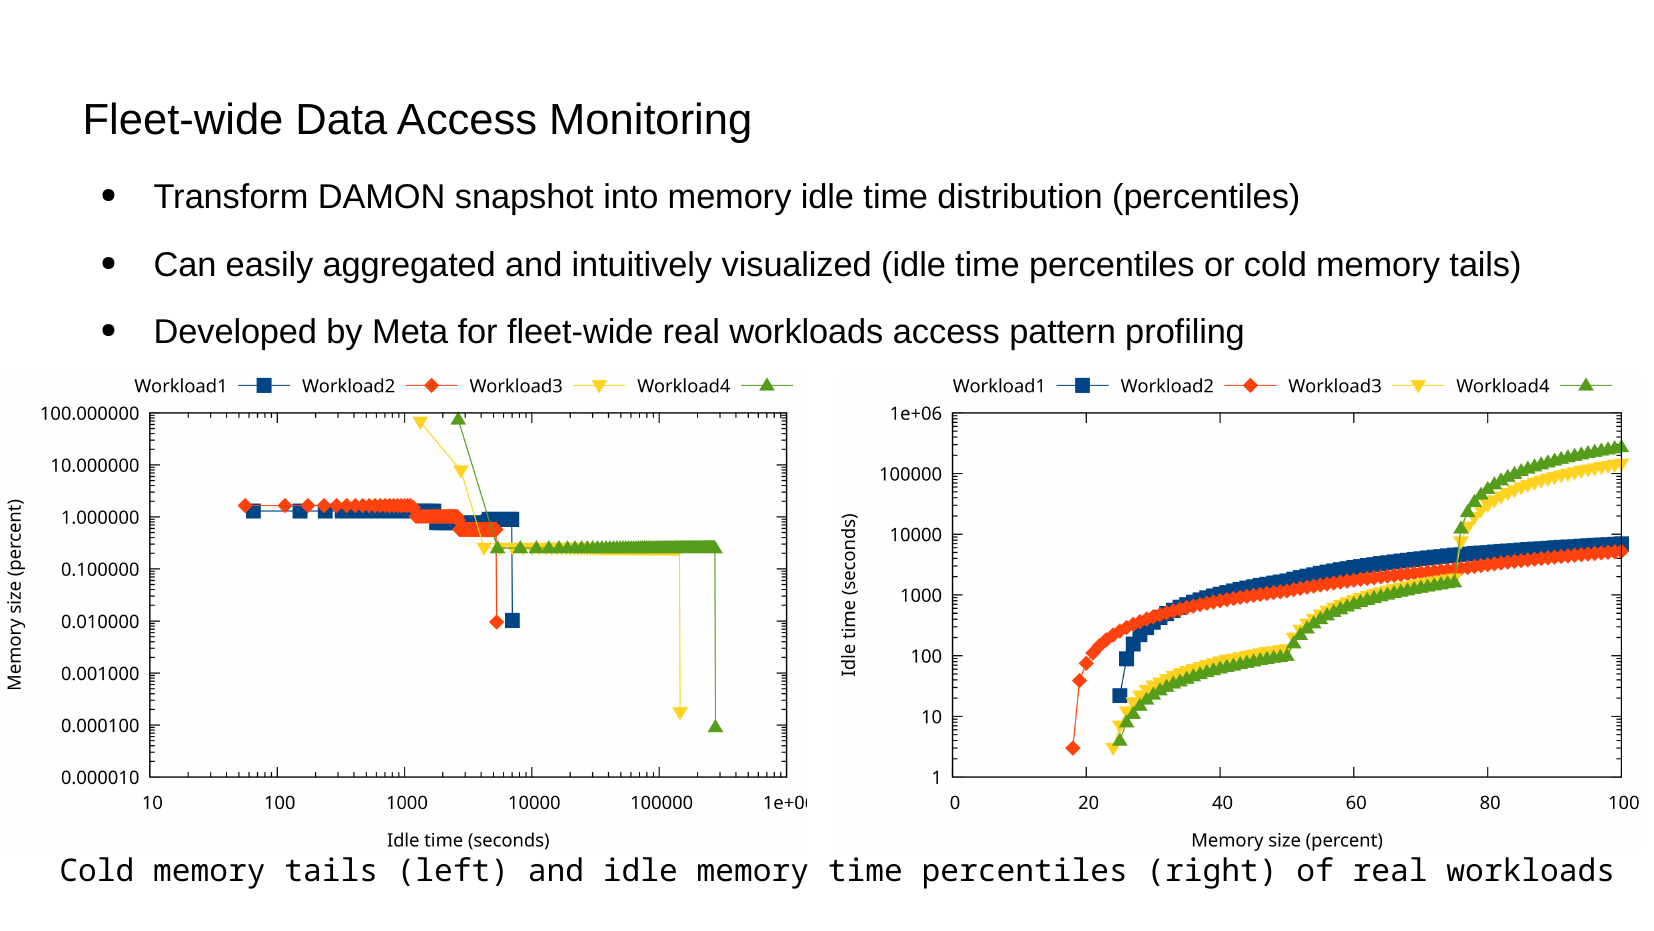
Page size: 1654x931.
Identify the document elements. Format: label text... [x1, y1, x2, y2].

picture [3, 373, 807, 853]
title Fleet-wide Data Access Monitoring [82, 81, 1571, 157]
list Transform DAMON snapshot into memory idle time distribution (percentiles) Can easily aggregated and intuitively visualized (idle time percentiles or cold memory tails) Developed by Meta for fleet-wide real workloads access pattern profiling [82, 177, 1571, 833]
text_box Cold memory tails (left) and idle memory time percentiles (right) of real workloads [44, 840, 1631, 899]
picture [837, 373, 1642, 853]
